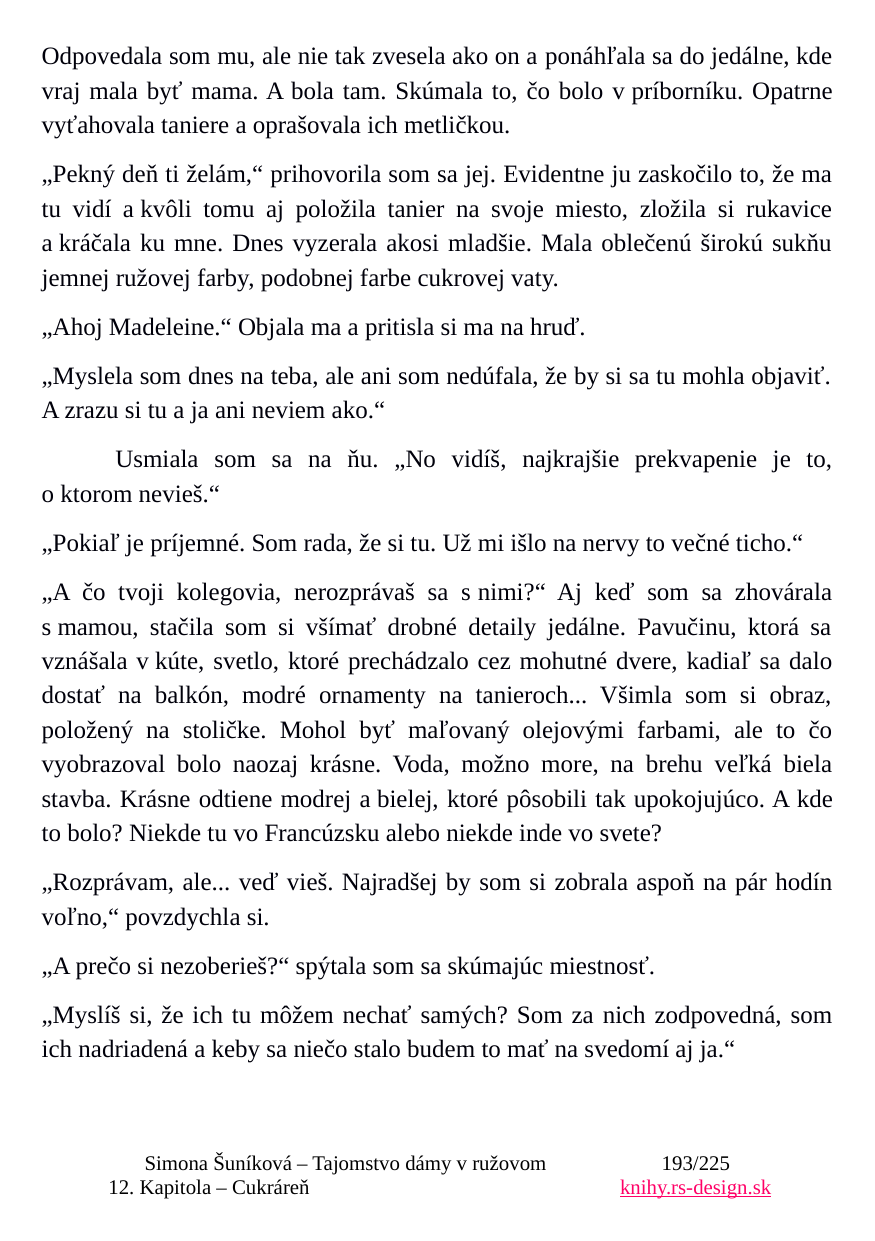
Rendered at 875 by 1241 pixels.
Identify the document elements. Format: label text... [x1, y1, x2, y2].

text Odpovedala som mu, ale nie tak zvesela ako on a ponáhľala sa do jedálne, kde vraj mala byť mama. A bola tam. Skúmala to, čo bolo v príborníku. Opatrne vyťahovala taniere a oprašovala ich metličkou. [41, 41, 833, 139]
text „A prečo si nezoberieš?“ spýtala som sa skúmajúc miestnosť. [41, 951, 833, 980]
text Usmiala som sa na ňu. „No vidíš, najkrajšie prekvapenie je to, o ktorom nevieš.“ [41, 444, 833, 508]
text „A čo tvoji kolegovia, nerozprávaš sa s nimi?“ Aj keď som sa zhovárala s mamou, stačila som si všímať drobné detaily jedálne. Pavučinu, ktorá sa vznášala v kúte, svetlo, ktoré prechádzalo cez mohutné dvere, kadiaľ sa dalo dostať na balkón, modré ornamenty na tanieroch... Všimla som si obraz, položený na stoličke. Mohol byť maľovaný olejovými farbami, ale to čo vyobrazoval bolo naozaj krásne. Voda, možno more, na brehu veľká biela stavba. Krásne odtiene modrej a bielej, ktoré pôsobili tak upokojujúco. A kde to bolo? Niekde tu vo Francúzsku alebo niekde inde vo svete? [41, 577, 833, 847]
text „Rozprávam, ale... veď vieš. Najradšej by som si zobrala aspoň na pár hodín voľno,“ povzdychla si. [41, 867, 833, 931]
text „Myslíš si, že ich tu môžem nechať samých? Som za nich zodpovedná, som ich nadriadená a keby sa niečo stalo budem to mať na svedomí aj ja.“ [41, 1000, 833, 1063]
text „Myslela som dnes na teba, ale ani som nedúfala, že by si sa tu mohla objaviť. A zrazu si tu a ja ani neviem ako.“ [41, 361, 833, 424]
text „Ahoj Madeleine.“ Objala ma a pritisla si ma na hruď. [41, 312, 833, 341]
text „Pokiaľ je príjemné. Som rada, že si tu. Už mi išlo na nervy to večné ticho.“ [41, 528, 833, 557]
text „Pekný deň ti želám,“ prihovorila som sa jej. Evidentne ju zaskočilo to, že ma tu vidí a kvôli tomu aj položila tanier na svoje miesto, zložila si rukavice a kráčala ku mne. Dnes vyzerala akosi mladšie. Mala oblečenú širokú sukňu jemnej ružovej farby, podobnej farbe cukrovej vaty. [41, 159, 833, 292]
